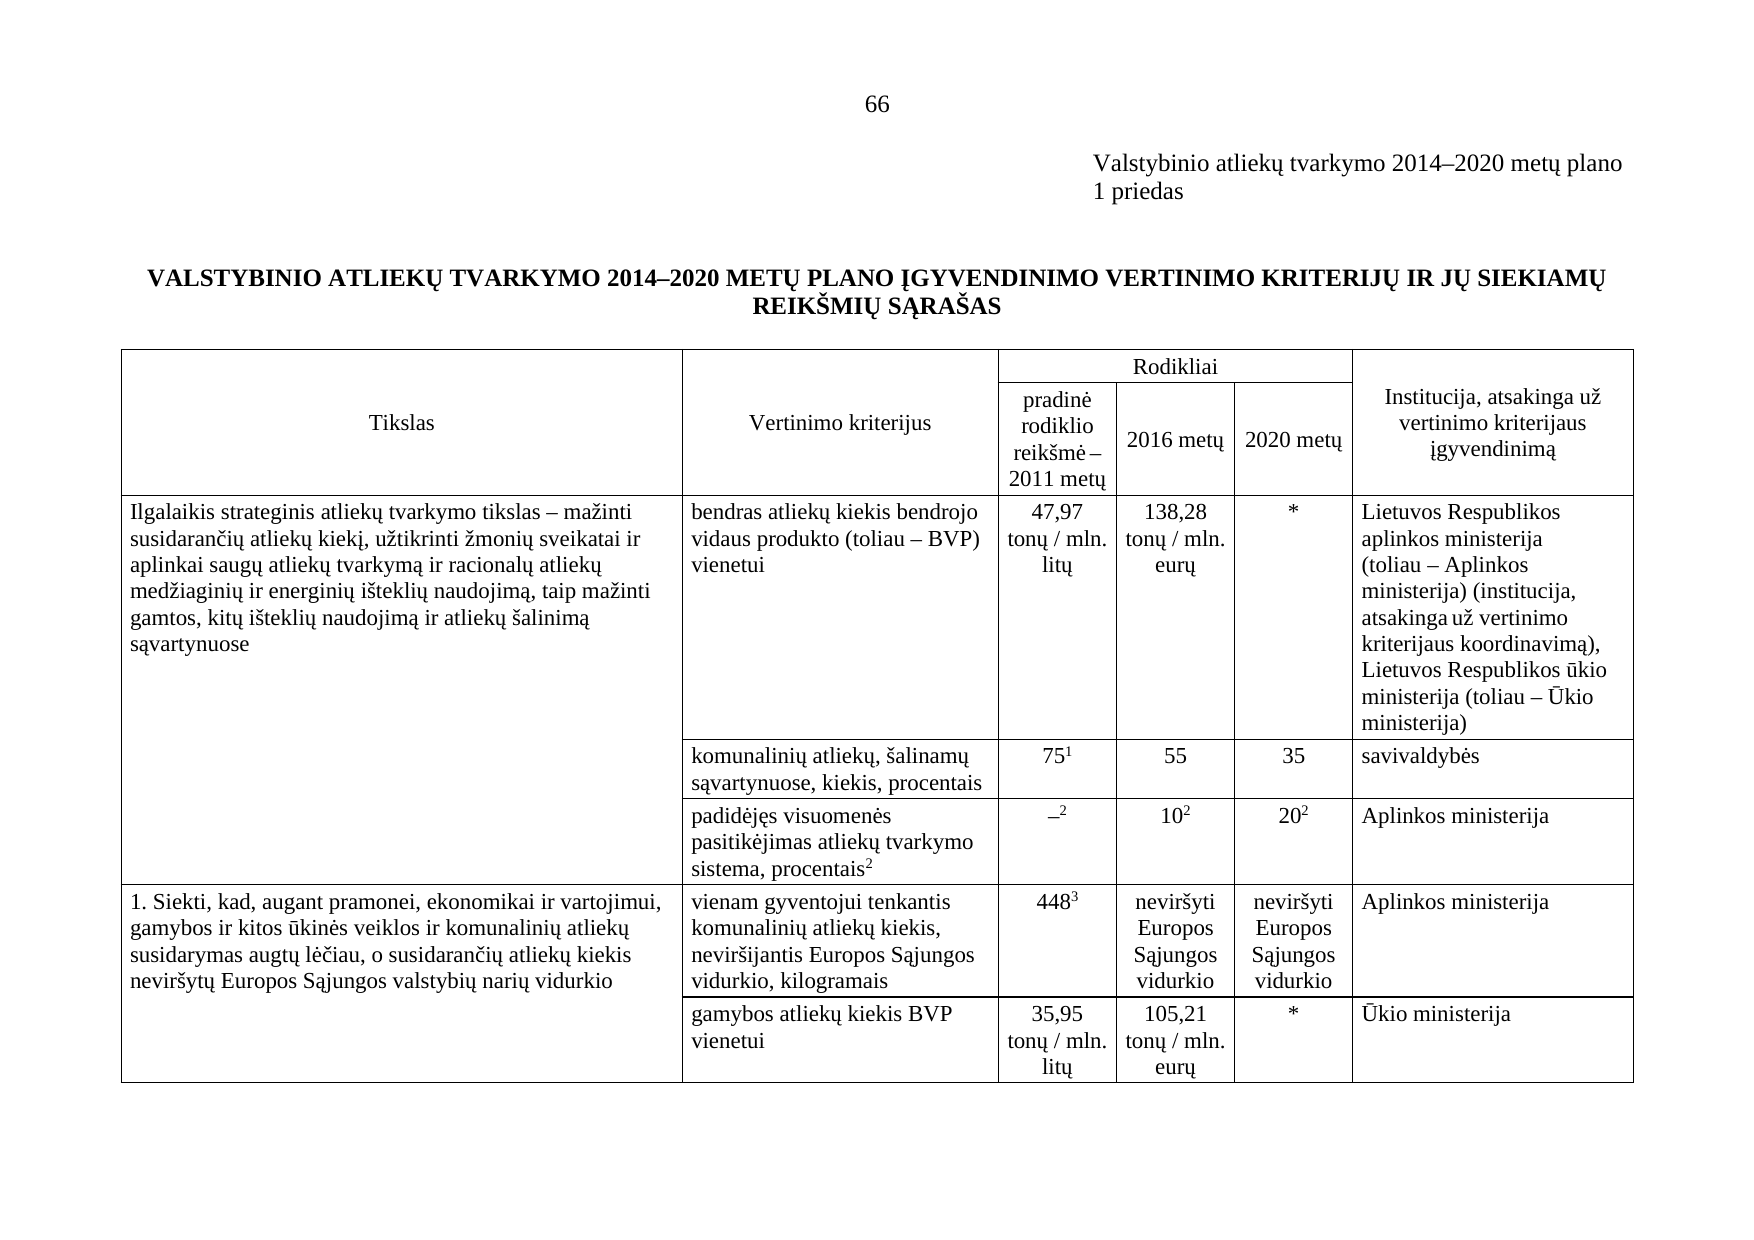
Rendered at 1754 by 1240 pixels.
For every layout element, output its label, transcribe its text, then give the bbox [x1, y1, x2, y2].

table_cell Aplinkos ministerija [1353, 885, 1633, 996]
table_cell 105,21 tonų / mln. eurų [1117, 998, 1234, 1082]
table_cell 2020 metų [1235, 383, 1352, 494]
table_cell 1. Siekti, kad, augant pramonei, ekonomikai ir vartojimui, gamybos ir kitos ūkinės veiklos ir komunalinių atliekų susidarymas augtų lėčiau, o susidarančių atliekų kiekis neviršytų Europos Sąjungos valstybių narių vidurkio [122, 885, 682, 1082]
table_cell 751 [999, 740, 1116, 798]
table_cell bendras atliekų kiekis bendrojo vidaus produkto (toliau – BVP) vienetui [683, 496, 998, 738]
table_cell Lietuvos Respublikos aplinkos ministerija (toliau – Aplinkos ministerija) (institucija, atsakinga už vertinimo kriterijaus koordinavimą), Lietuvos Respublikos ūkio ministerija (toliau – Ūkio ministerija) [1353, 496, 1633, 738]
table_cell 35 [1235, 740, 1352, 798]
table_cell Ilgalaikis strateginis atliekų tvarkymo tikslas – mažinti susidarančių atliekų kiekį, užtikrinti žmonių sveikatai ir aplinkai saugų atliekų tvarkymą ir racionalų atliekų medžiaginių ir energinių išteklių naudojimą, taip mažinti gamtos, kitų išteklių naudojimą ir atliekų šalinimą sąvartynuose [122, 496, 682, 884]
text VALSTYBINIO ATLIEKŲ TVARKYMO 2014–2020 METŲ PLANO ĮGYVENDINIMO VERTINIMO KRITERIJŲ IR JŲ SIEKIAMŲ REIKŠMIŲ SĄRAŠAS [118, 263, 1636, 320]
text 1 priedas [1093, 176, 1636, 205]
table_cell 47,97 tonų / mln. litų [999, 496, 1116, 738]
table_header Vertinimo kriterijus [683, 350, 998, 494]
table_header Institucija, atsakinga už vertinimo kriterijaus įgyvendinimą [1353, 350, 1633, 494]
table_cell Aplinkos ministerija [1353, 799, 1633, 884]
table_header Rodikliai [999, 350, 1352, 382]
table_cell Ūkio ministerija [1353, 998, 1633, 1082]
table_cell 4483 [999, 885, 1116, 996]
table_cell 102 [1117, 799, 1234, 884]
table_cell gamybos atliekų kiekis BVP vienetui [683, 998, 998, 1082]
table_cell savivaldybės [1353, 740, 1633, 798]
table_cell vienam gyventojui tenkantis komunalinių atliekų kiekis, neviršijantis Europos Sąjungos vidurkio, kilogramais [683, 885, 998, 996]
table_cell neviršyti Europos Sąjungos vidurkio [1235, 885, 1352, 996]
table_cell –2 [999, 799, 1116, 884]
table_cell 138,28 tonų / mln. eurų [1117, 496, 1234, 738]
text Valstybinio atliekų tvarkymo 2014–2020 metų plano [1093, 148, 1636, 176]
table_cell * [1235, 998, 1352, 1082]
table_cell * [1235, 496, 1352, 738]
table_header Tikslas [122, 350, 682, 494]
table_cell 202 [1235, 799, 1352, 884]
table_cell pradinė rodiklio reikšmė – 2011 metų [999, 383, 1116, 494]
table_cell neviršyti Europos Sąjungos vidurkio [1117, 885, 1234, 996]
table_cell padidėjęs visuomenės pasitikėjimas atliekų tvarkymo sistema, procentais2 [683, 799, 998, 884]
table_cell komunalinių atliekų, šalinamų sąvartynuose, kiekis, procentais [683, 740, 998, 798]
table_cell 35,95 tonų / mln. litų [999, 998, 1116, 1082]
table_cell 55 [1117, 740, 1234, 798]
table_cell 2016 metų [1117, 383, 1234, 494]
